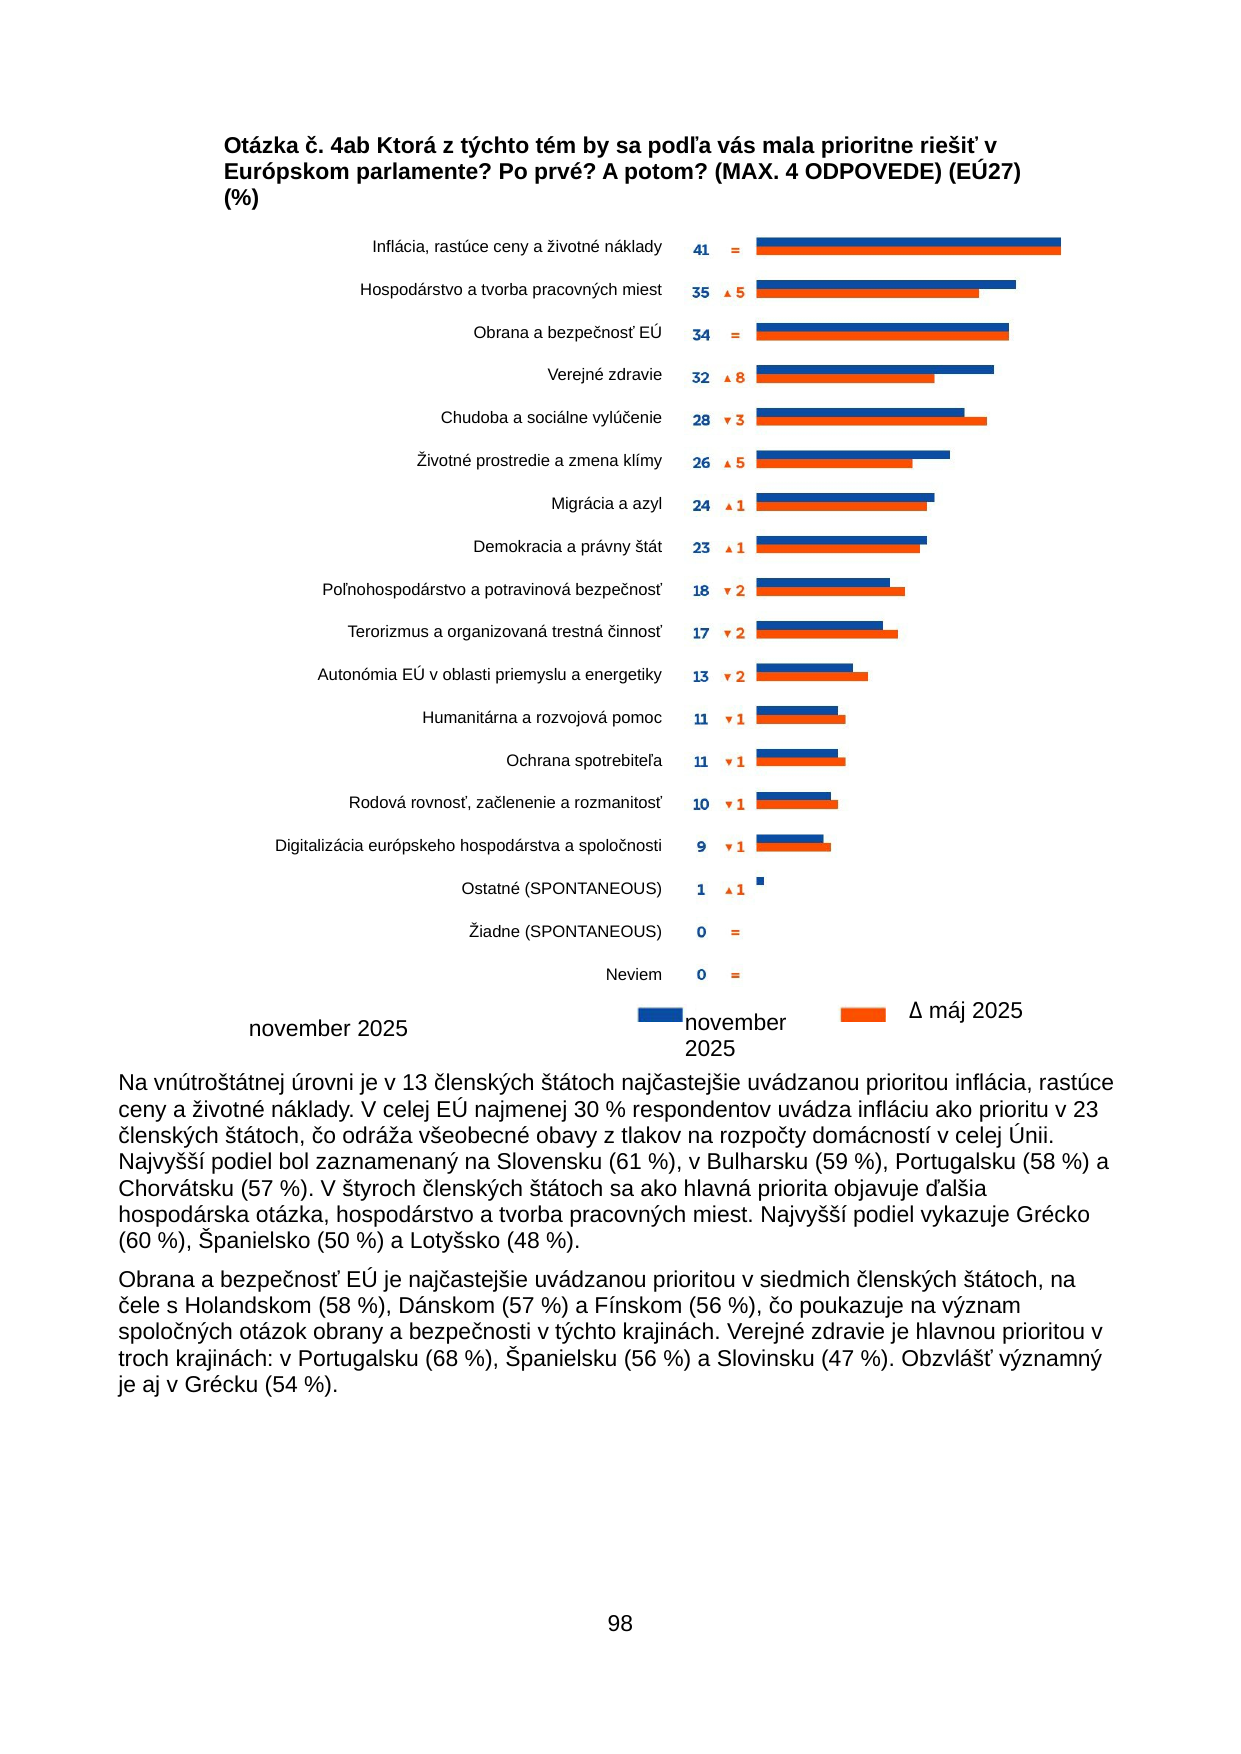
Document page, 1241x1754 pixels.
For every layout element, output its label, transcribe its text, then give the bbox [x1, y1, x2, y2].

picture [684, 235, 1090, 987]
picture [623, 1004, 886, 1022]
text Na vnútroštátnej úrovni je v 13 členských štátoch najčastejšie uvádzanou prioritou inflácia, rastúce ceny a životné náklady. V celej EÚ najmenej 30 % respondentov uvádza infláciu ako prioritu v 23 členských štátoch, čo odráža všeobecné obavy z tlakov na rozpočty domácností v celej Únii. Najvyšší podiel bol zaznamenaný na Slovensku (61 %), v Bulharsku (59 %), Portugalsku (58 %) a Chorvátsku (57 %). V štyroch členských štátoch sa ako hlavná priorita objavuje ďalšia hospodárska otázka, hospodárstvo a tvorba pracovných miest. Najvyšší podiel vykazuje Grécko (60 %), Španielsko (50 %) a Lotyšsko (48 %). [118, 124, 1122, 1254]
text Obrana a bezpečnosť EÚ je najčastejšie uvádzanou prioritou v siedmich členských štátoch, na čele s Holandskom (58 %), Dánskom (57 %) a Fínskom (56 %), čo poukazuje na význam spoločných otázok obrany a bezpečnosti v týchto krajinách. Verejné zdravie je hlavnou prioritou v troch krajinách: v Portugalsku (68 %), Španielsku (56 %) a Slovinsku (47 %). Obzvlášť významný je aj v Grécku (54 %). [118, 1266, 1122, 1397]
